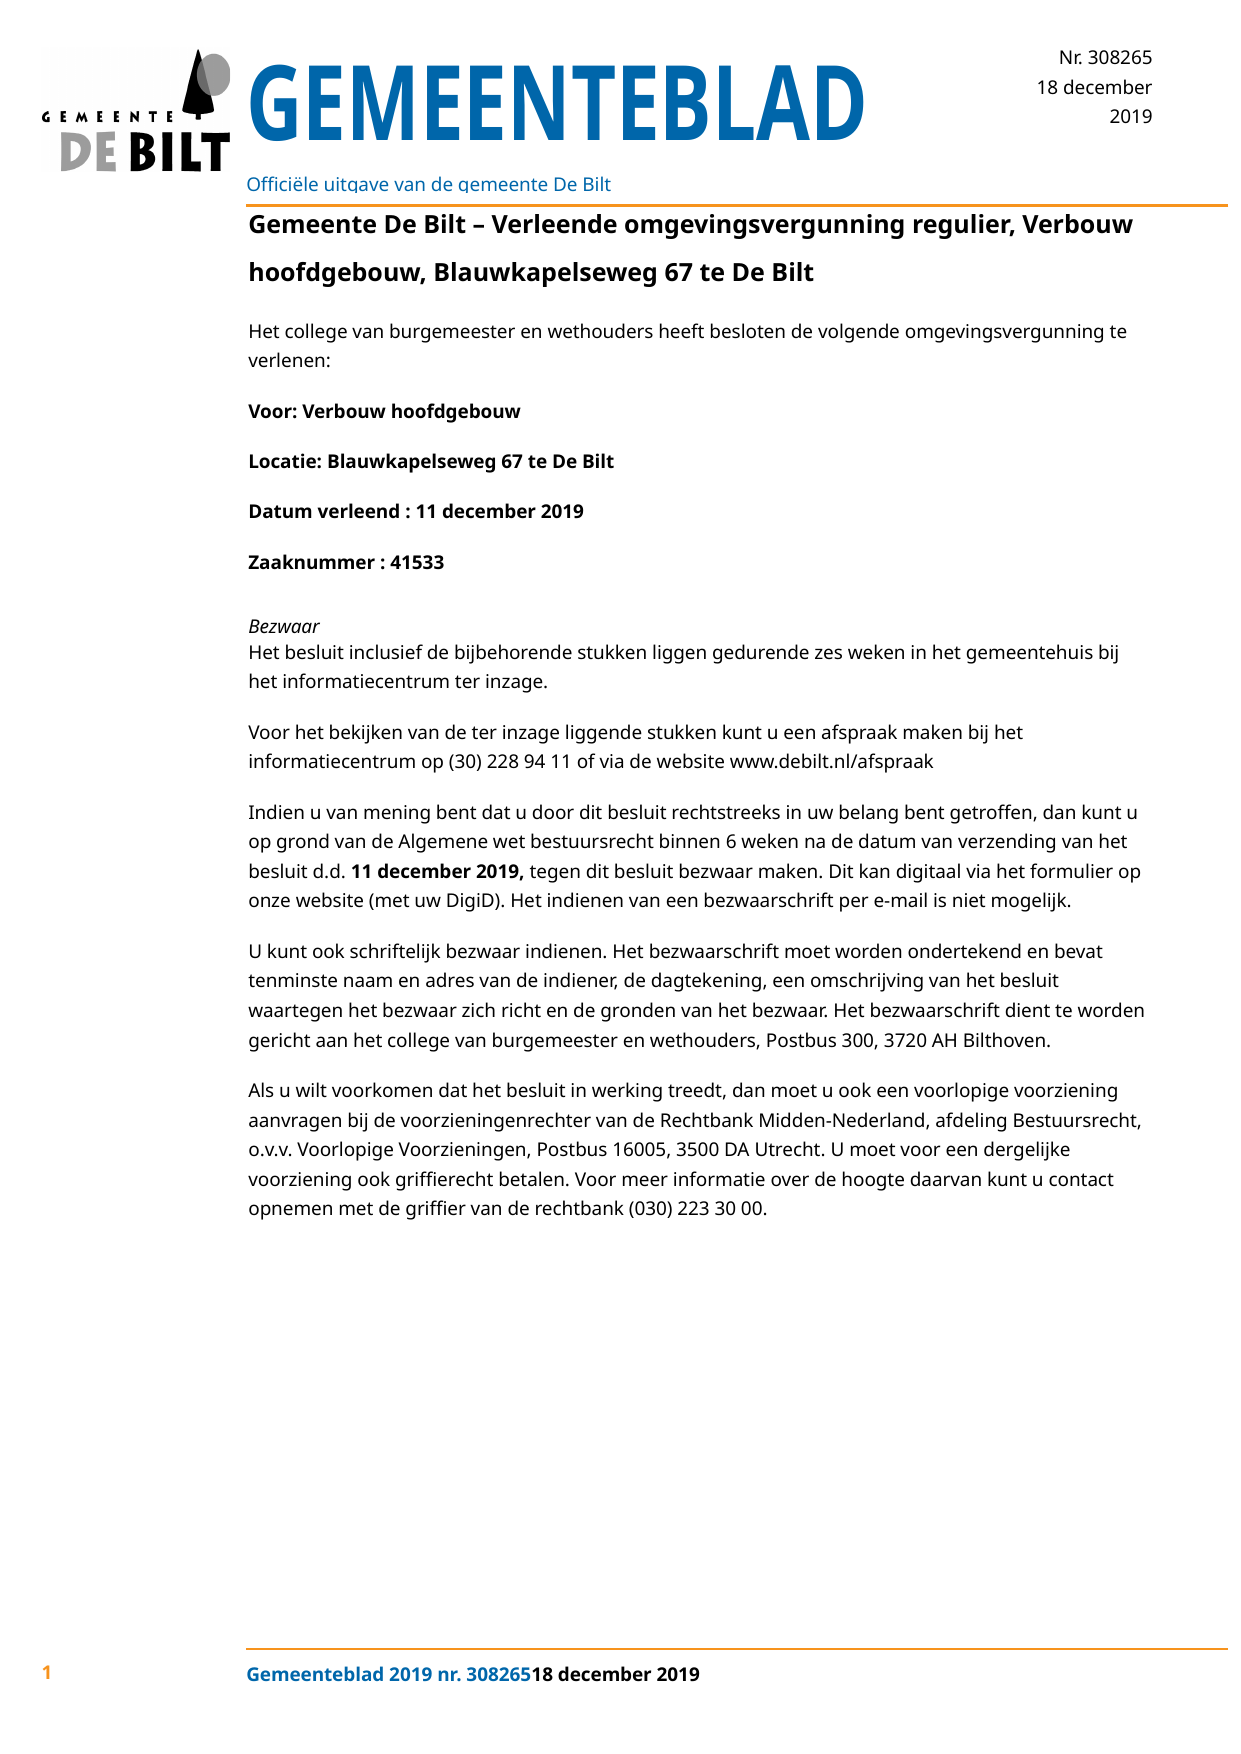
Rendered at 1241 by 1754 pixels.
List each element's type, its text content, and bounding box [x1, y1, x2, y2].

text Locatie: Blauwkapelseweg 67 te De Bilt [248, 448, 1152, 474]
text Indien u van mening bent dat u door dit besluit rechtstreeks in uw belang bent getroffen, dan kunt u op grond van de Algemene wet bestuursrecht binnen 6 weken na de datum van verzending van het besluit d.d. 11 december 2019, tegen dit besluit bezwaar maken. Dit kan digitaal via het formulier op onze website (met uw DigiD). Het indienen van een bezwaarschrift per e-mail is niet mogelijk. [248, 799, 1152, 913]
text Als u wilt voorkomen dat het besluit in werking treedt, dan moet u ook een voorlopige voorziening aanvragen bij de voorzieningenrechter van de Rechtbank Midden-Nederland, afdeling Bestuursrecht, o.v.v. Voorlopige Voorzieningen, Postbus 16005, 3500 DA Utrecht. U moet voor een dergelijke voorziening ook griffierecht betalen. Voor meer informatie over de hoogte daarvan kunt u contact opnemen met de griffier van de rechtbank (030) 223 30 00. [248, 1077, 1152, 1221]
text Voor het bekijken van de ter inzage liggende stukken kunt u een afspraak maken bij het informatiecentrum op (30) 228 94 11 of via de website www.debilt.nl/afspraak [248, 719, 1152, 774]
text Het besluit inclusief de bijbehorende stukken liggen gedurende zes weken in het gemeentehuis bij het informatiecentrum ter inzage. [248, 639, 1152, 694]
text Datum verleend : 11 december 2019 [248, 499, 1152, 524]
text Voor: Verbouw hoofdgebouw [248, 398, 1152, 424]
text Zaaknummer : 41533 [248, 549, 1152, 575]
text Gemeente De Bilt – Verleende omgevingsvergunning regulier, Verbouw hoofdgebouw, Blauwkapelseweg 67 te De Bilt [248, 207, 1152, 288]
text U kunt ook schriftelijk bezwaar indienen. Het bezwaarschrift moet worden ondertekend en bevat tenminste naam en adres van de indiener, de dagtekening, een omschrijving van het besluit waartegen het bezwaar zich richt en de gronden van het bezwaar. Het bezwaarschrift dient te worden gericht aan het college van burgemeester en wethouders, Postbus 300, 3720 AH Bilthoven. [248, 938, 1152, 1052]
text Het college van burgemeester en wethouders heeft besloten de volgende omgevingsvergunning te verlenen: [248, 318, 1152, 373]
picture [41, 47, 231, 172]
text Bezwaar [248, 613, 1152, 639]
